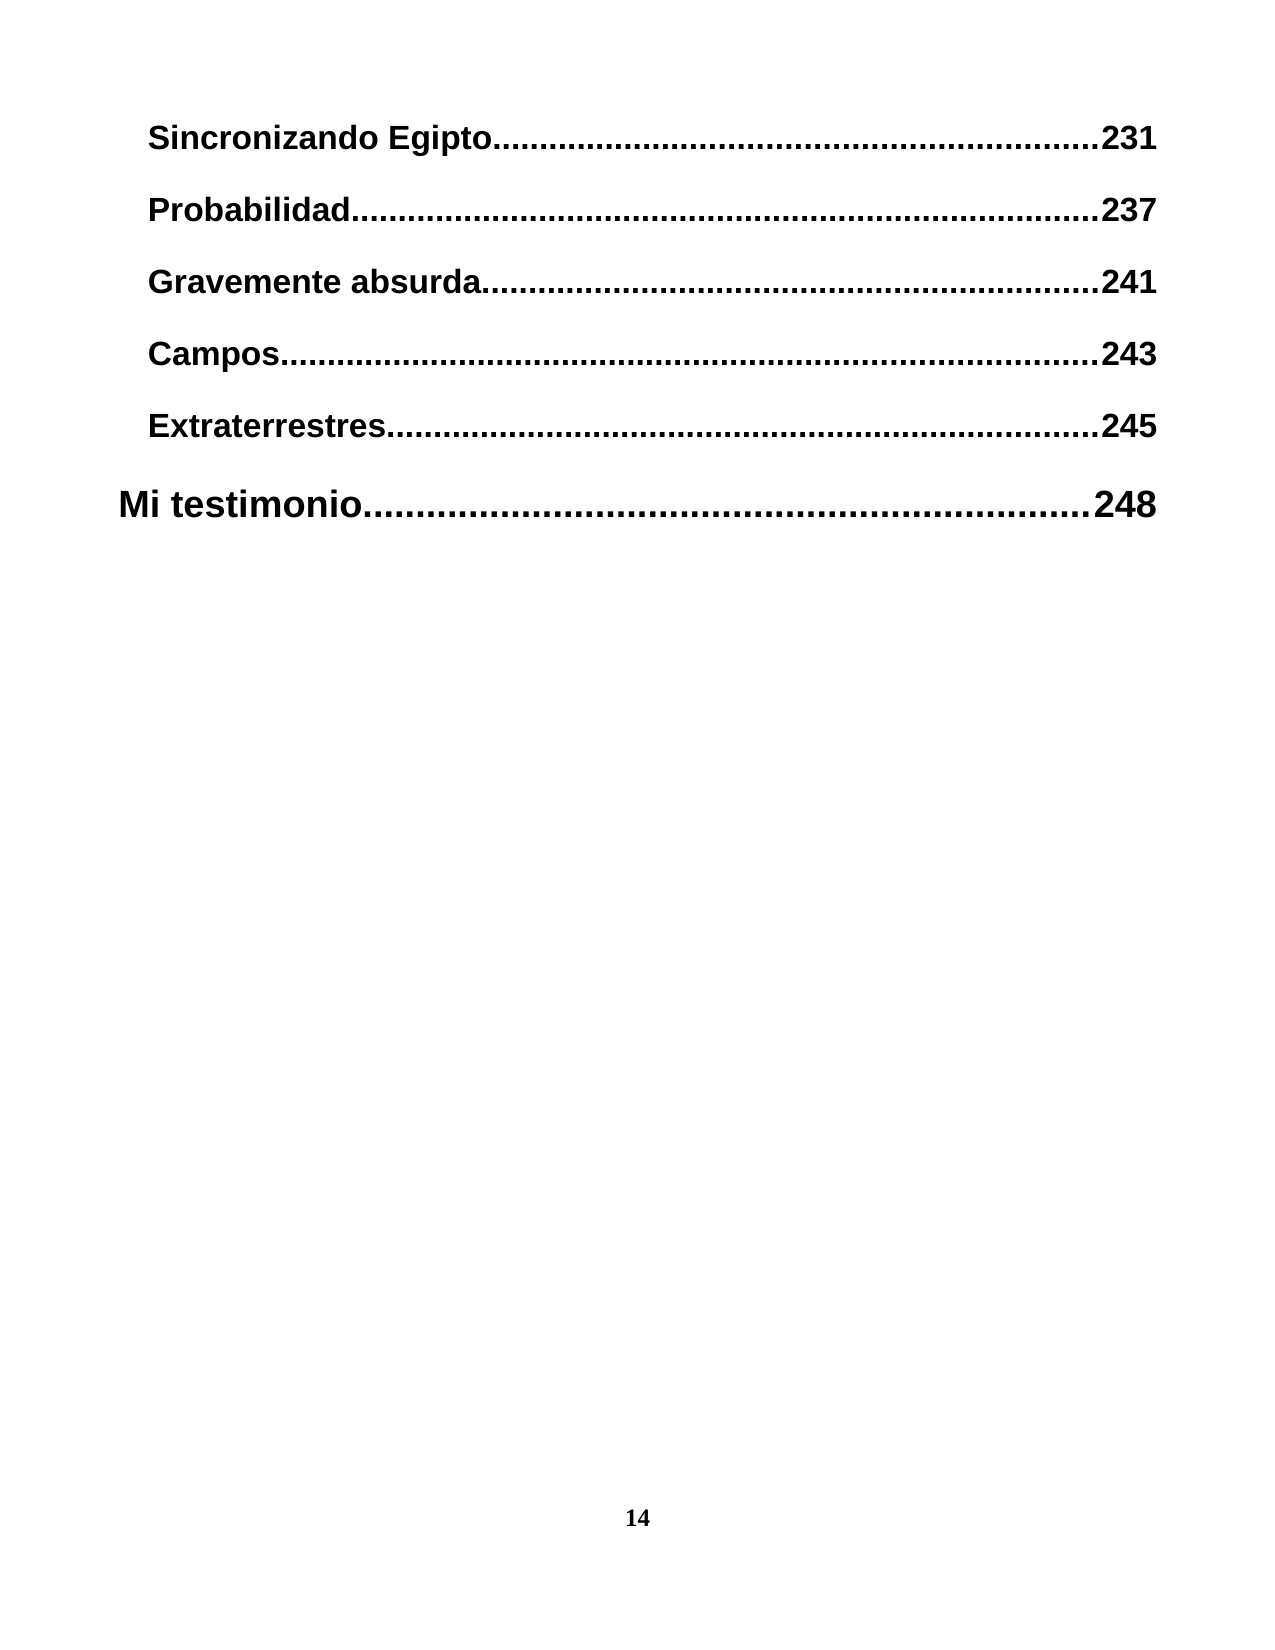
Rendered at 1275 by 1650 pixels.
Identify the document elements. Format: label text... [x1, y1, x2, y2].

text Gravemente absurda. 241 [148, 262, 1157, 301]
text Mi testimonio. 248 [118, 482, 1157, 526]
text Extraterrestres. 245 [148, 406, 1157, 445]
text Campos. 243 [148, 334, 1157, 373]
text Probabilidad. 237 [148, 190, 1157, 229]
text Sincronizando Egipto. 231 [148, 118, 1157, 157]
